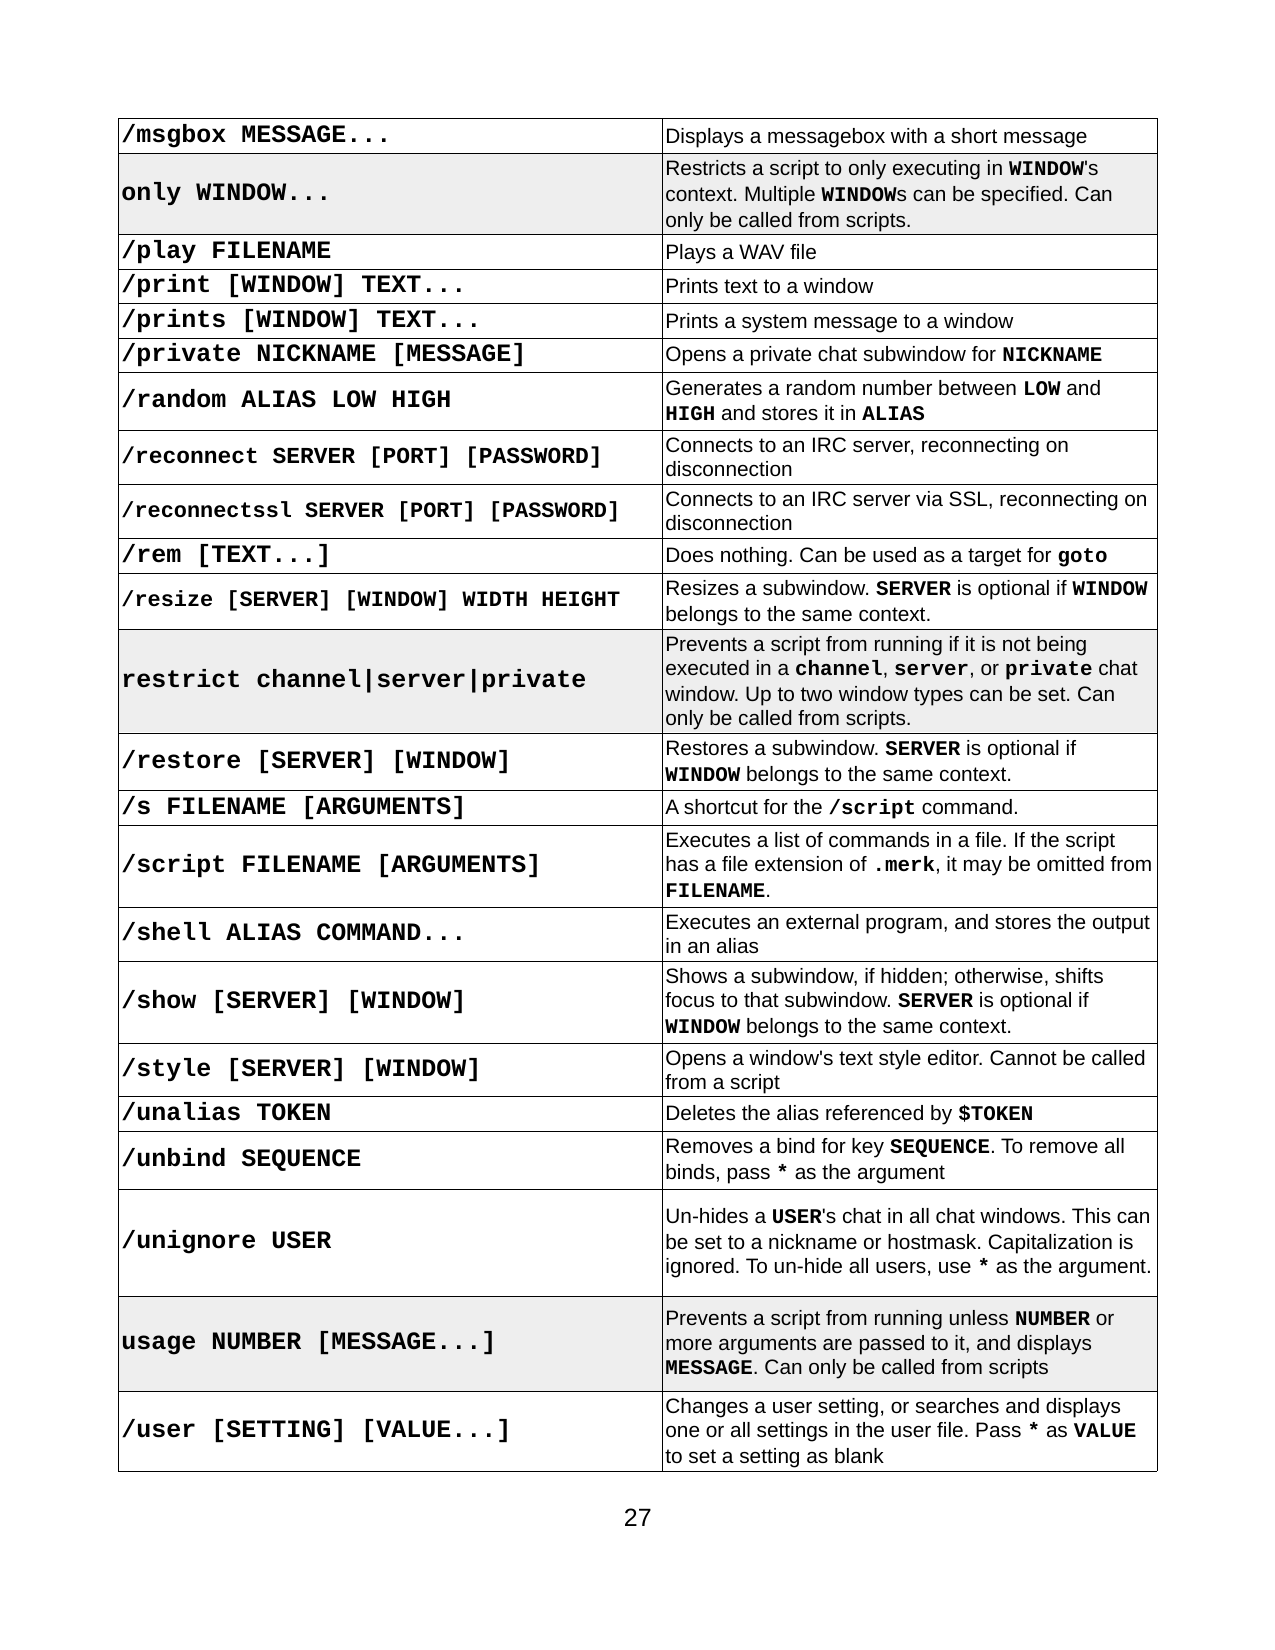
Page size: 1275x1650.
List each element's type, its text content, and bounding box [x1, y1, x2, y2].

table_cell /shell ALIAS COMMAND... [119, 908, 662, 961]
table_cell Prevents a script from running if it is not being executed in a channel, server, or private chat window. Up to two window types can be set. Can only be called from scripts. [663, 630, 1157, 732]
table_cell /reconnect SERVER [PORT] [PASSWORD] [119, 431, 662, 484]
table_cell /print [WINDOW] TEXT... [119, 270, 662, 303]
table_cell Executes a list of commands in a file. If the script has a file extension of .merk, it may be omitted from FILENAME. [663, 826, 1157, 907]
table_cell /script FILENAME [ARGUMENTS] [119, 826, 662, 907]
table_cell Un-hides a USER's chat in all chat windows. This can be set to a nickname or hostmask. Capitalization is ignored. To un-hide all users, use * as the argument. [663, 1190, 1157, 1296]
table_cell /play FILENAME [119, 235, 662, 269]
table_cell /msgbox MESSAGE... [119, 119, 662, 153]
table_cell /show [SERVER] [WINDOW] [119, 962, 662, 1042]
table_cell /rem [TEXT...] [119, 539, 662, 573]
table_cell Shows a subwindow, if hidden; otherwise, shifts focus to that subwindow. SERVER is optional if WINDOW belongs to the same context. [663, 962, 1157, 1042]
table_cell Opens a window's text style editor. Cannot be called from a script [663, 1044, 1157, 1096]
table_cell Restores a subwindow. SERVER is optional if WINDOW belongs to the same context. [663, 734, 1157, 790]
table_cell /user [SETTING] [VALUE...] [119, 1392, 662, 1471]
table_cell Restricts a script to only executing in WINDOW's context. Multiple WINDOWs can be specified. Can only be called from scripts. [663, 154, 1157, 234]
table_cell Changes a user setting, or searches and displays one or all settings in the user file. Pass * as VALUE to set a setting as blank [663, 1392, 1157, 1471]
table_cell /style [SERVER] [WINDOW] [119, 1044, 662, 1096]
table_cell Opens a private chat subwindow for NICKNAME [663, 339, 1157, 372]
table_cell /unignore USER [119, 1190, 662, 1296]
table_cell Prevents a script from running unless NUMBER or more arguments are passed to it, and displays MESSAGE. Can only be called from scripts [663, 1297, 1157, 1391]
table_cell Prints a system message to a window [663, 304, 1157, 338]
table_cell /random ALIAS LOW HIGH [119, 373, 662, 430]
table_cell Executes an external program, and stores the output in an alias [663, 908, 1157, 961]
table_cell Generates a random number between LOW and HIGH and stores it in ALIAS [663, 373, 1157, 430]
table_cell /unbind SEQUENCE [119, 1132, 662, 1189]
table_cell /reconnectssl SERVER [PORT] [PASSWORD] [119, 485, 662, 538]
table_cell only WINDOW... [119, 154, 662, 234]
table_cell Deletes the alias referenced by $TOKEN [663, 1097, 1157, 1131]
table_cell Removes a bind for key SEQUENCE. To remove all binds, pass * as the argument [663, 1132, 1157, 1189]
table_cell /resize [SERVER] [WINDOW] WIDTH HEIGHT [119, 574, 662, 629]
table_cell usage NUMBER [MESSAGE...] [119, 1297, 662, 1391]
table_cell A shortcut for the /script command. [663, 791, 1157, 825]
table_cell /s FILENAME [ARGUMENTS] [119, 791, 662, 825]
table_cell Connects to an IRC server, reconnecting on disconnection [663, 431, 1157, 484]
table_cell /restore [SERVER] [WINDOW] [119, 734, 662, 790]
table_cell Displays a messagebox with a short message [663, 119, 1157, 153]
table_cell Plays a WAV file [663, 235, 1157, 269]
table_cell Resizes a subwindow. SERVER is optional if WINDOW belongs to the same context. [663, 574, 1157, 629]
table_cell restrict channel|server|private [119, 630, 662, 732]
table_cell Connects to an IRC server via SSL, reconnecting on disconnection [663, 485, 1157, 538]
table_cell Prints text to a window [663, 270, 1157, 303]
table_cell /private NICKNAME [MESSAGE] [119, 339, 662, 372]
table_cell /unalias TOKEN [119, 1097, 662, 1131]
table_cell /prints [WINDOW] TEXT... [119, 304, 662, 338]
table_cell Does nothing. Can be used as a target for goto [663, 539, 1157, 573]
